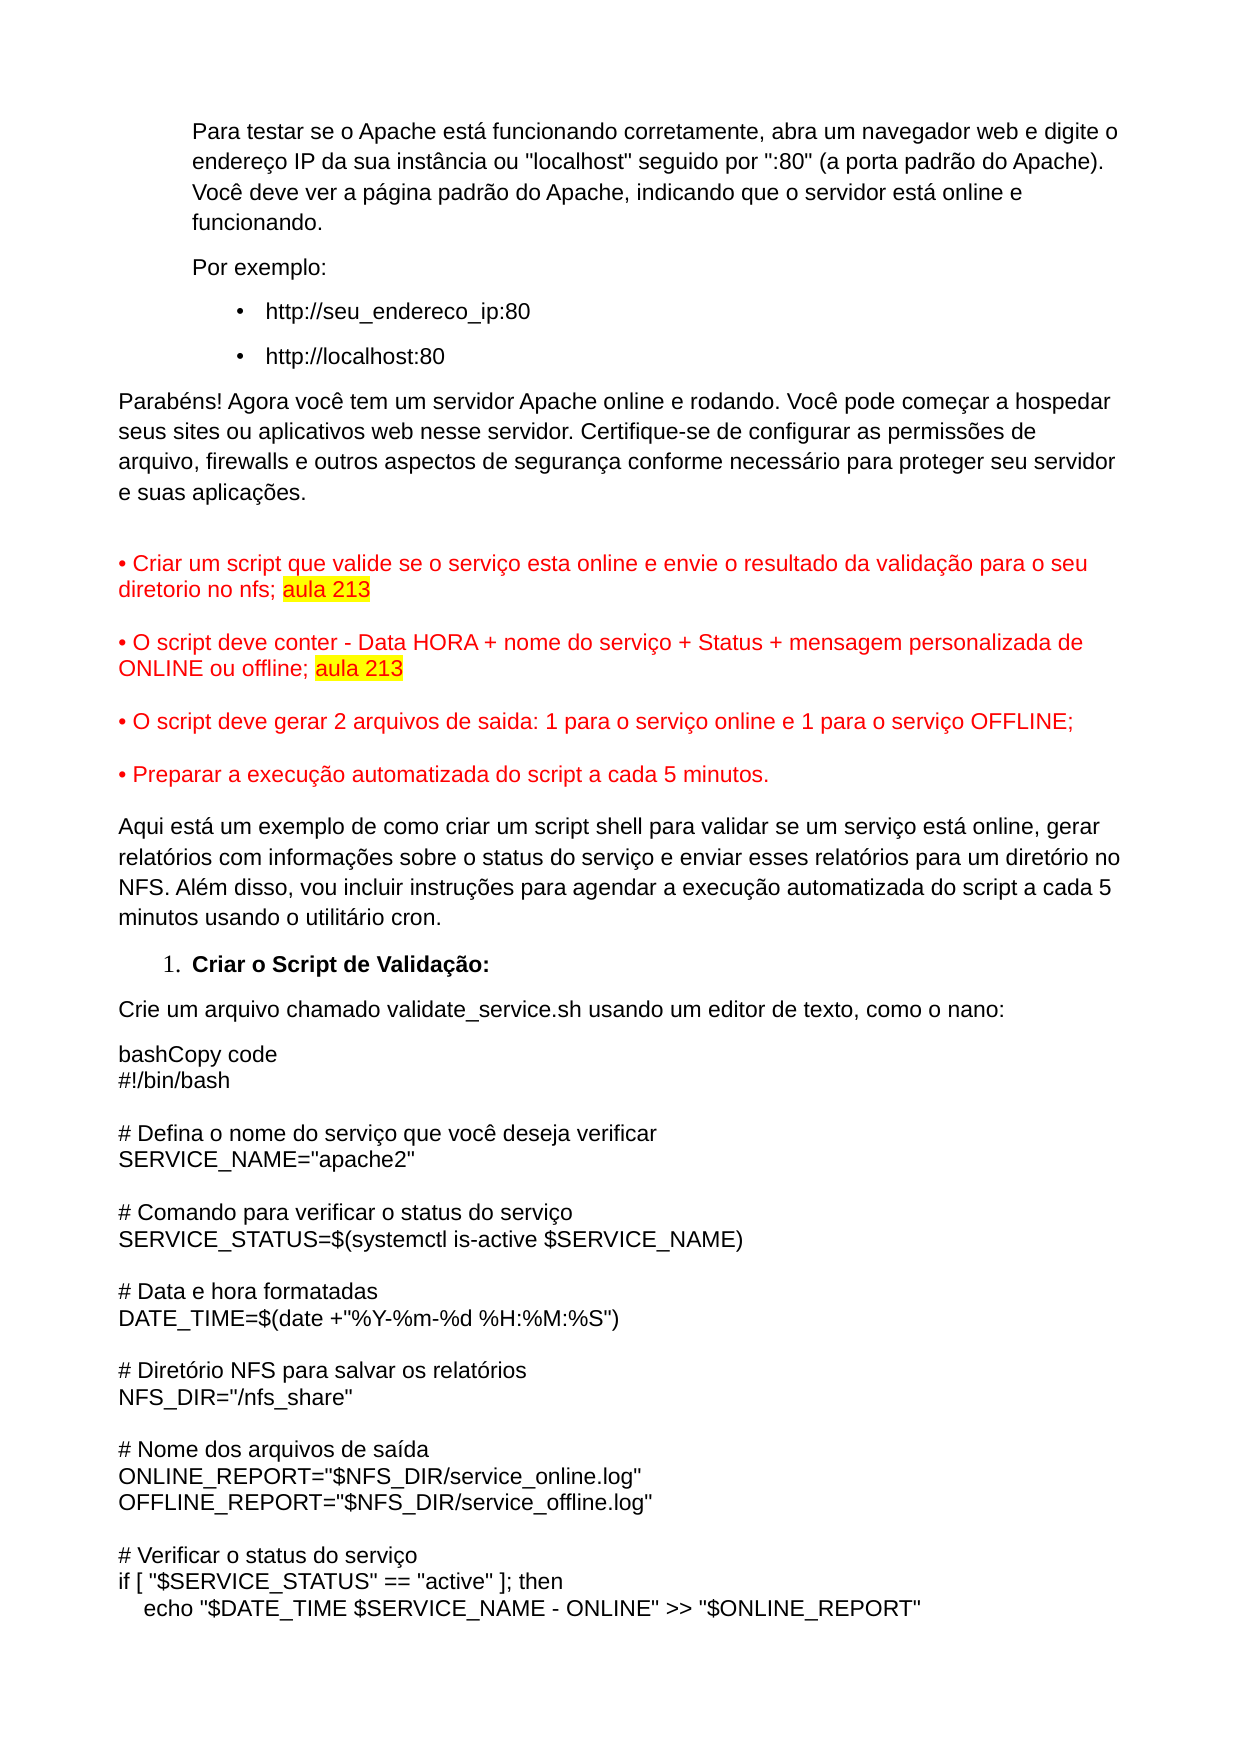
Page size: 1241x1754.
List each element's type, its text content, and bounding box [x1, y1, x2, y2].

text NFS_DIR="/nfs_share" [118, 1384, 1122, 1410]
list http://seu_endereco_ip:80 [236, 298, 1122, 325]
text # Diretório NFS para salvar os relatórios [118, 1357, 1122, 1384]
text • Preparar a execução automatizada do script a cada 5 minutos. [118, 761, 1122, 787]
text SERVICE_STATUS=$(systemctl is-active $SERVICE_NAME) [118, 1226, 1122, 1252]
text # Comando para verificar o status do serviço [118, 1199, 1122, 1226]
text SERVICE_NAME="apache2" [118, 1146, 1122, 1173]
text Crie um arquivo chamado validate_service.sh usando um editor de texto, como o nano: [118, 996, 1122, 1023]
list Por exemplo: [162, 253, 1122, 280]
text # Defina o nome do serviço que você deseja verificar [118, 1120, 1122, 1146]
text if [ "$SERVICE_STATUS" == "active" ]; then [118, 1568, 1122, 1594]
text ONLINE ou offline; aula 213 [118, 655, 1122, 681]
list http://localhost:80 [236, 343, 1122, 369]
text echo "$DATE_TIME $SERVICE_NAME - ONLINE" >> "$ONLINE_REPORT" [118, 1594, 1122, 1621]
text #!/bin/bash [118, 1067, 1122, 1094]
text ONLINE_REPORT="$NFS_DIR/service_online.log" [118, 1463, 1122, 1489]
list Criar o Script de Validação: [162, 949, 1122, 977]
text # Data e hora formatadas [118, 1278, 1122, 1304]
text # Nome dos arquivos de saída [118, 1436, 1122, 1463]
text • O script deve gerar 2 arquivos de saida: 1 para o serviço online e 1 para o serviço OFFLINE; [118, 708, 1122, 734]
text • Criar um script que valide se o serviço esta online e envie o resultado da validação para o seu diretorio no nfs; aula 213 [118, 550, 1122, 602]
text • O script deve conter - Data HORA + nome do serviço + Status + mensagem personalizada de [118, 629, 1122, 655]
text DATE_TIME=$(date +"%Y-%m-%d %H:%M:%S") [118, 1304, 1122, 1331]
text # Verificar o status do serviço [118, 1542, 1122, 1568]
text bashCopy code [118, 1041, 1122, 1067]
list Para testar se o Apache está funcionando corretamente, abra um navegador web e digite o endereço IP da sua instância ou "localhost" seguido por ":80" (a porta padrão do Apache). Você deve ver a página padrão do Apache, indicando que o servidor está online e funcionando. [162, 118, 1122, 235]
text Parabéns! Agora você tem um servidor Apache online e rodando. Você pode começar a hospedar seus sites ou aplicativos web nesse servidor. Certifique-se de configurar as permissões de arquivo, firewalls e outros aspectos de segurança conforme necessário para proteger seu servidor e suas aplicações. [118, 388, 1122, 505]
text OFFLINE_REPORT="$NFS_DIR/service_offline.log" [118, 1489, 1122, 1515]
text Aqui está um exemplo de como criar um script shell para validar se um serviço está online, gerar relatórios com informações sobre o status do serviço e enviar esses relatórios para um diretório no NFS. Além disso, vou incluir instruções para agendar a execução automatizada do script a cada 5 minutos usando o utilitário cron. [118, 813, 1122, 930]
